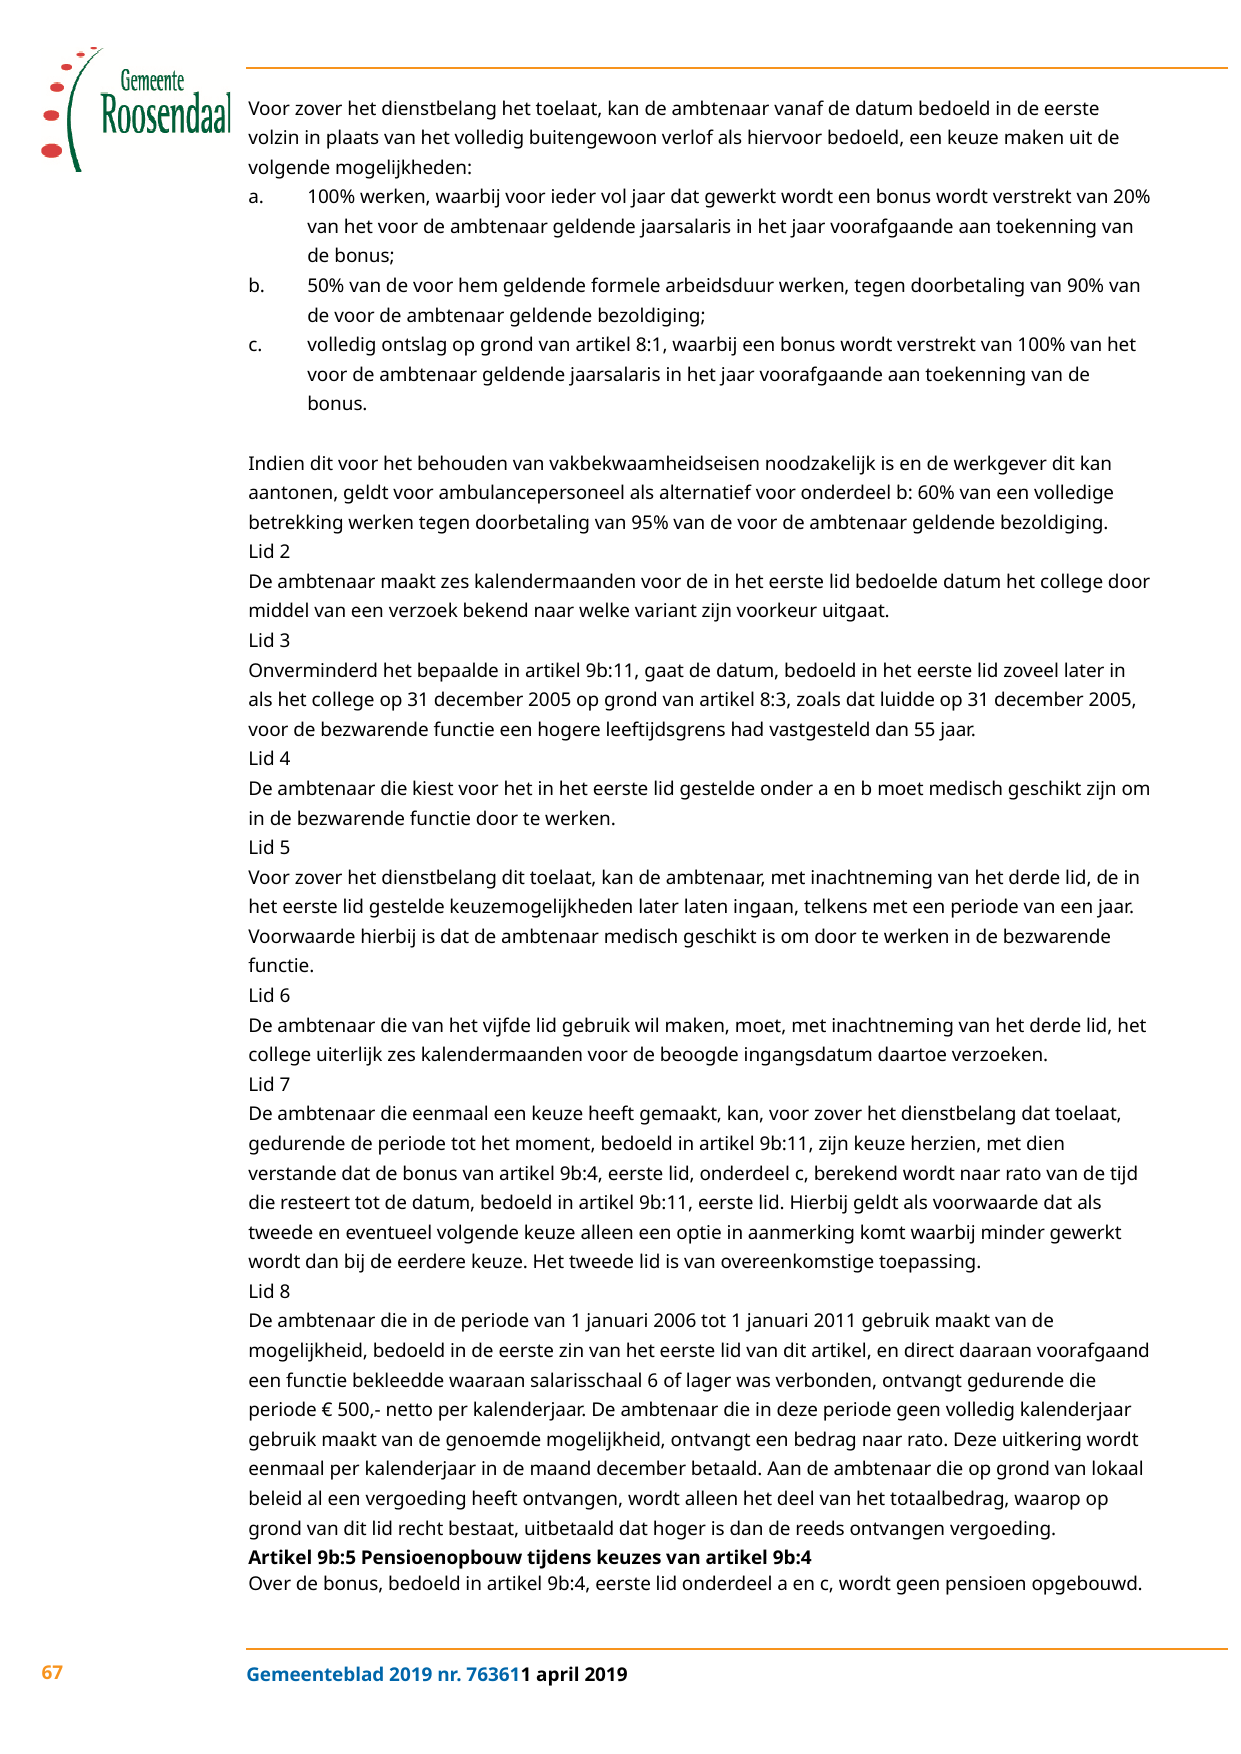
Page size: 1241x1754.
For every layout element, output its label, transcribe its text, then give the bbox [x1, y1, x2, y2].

list 50% van de voor hem geldende formele arbeidsduur werken, tegen doorbetaling van 90% van de voor de ambtenaar geldende bezoldiging; [248, 272, 1152, 328]
text Lid 2 [248, 538, 1152, 564]
text Voor zover het dienstbelang het toelaat, kan de ambtenaar vanaf de datum bedoeld in de eerste volzin in plaats van het volledig buitengewoon verlof als hiervoor bedoeld, een keuze maken uit de volgende mogelijkheden: [248, 95, 1152, 180]
text De ambtenaar die kiest voor het in het eerste lid gestelde onder a en b moet medisch geschikt zijn om in de bezwarende functie door te werken. [248, 775, 1152, 831]
text De ambtenaar die eenmaal een keuze heeft gemaakt, kan, voor zover het dienstbelang dat toelaat, gedurende de periode tot het moment, bedoeld in artikel 9b:11, zijn keuze herzien, met dien verstande dat de bonus van artikel 9b:4, eerste lid, onderdeel c, berekend wordt naar rato van de tijd die resteert tot de datum, bedoeld in artikel 9b:11, eerste lid. Hierbij geldt als voorwaarde dat als tweede en eventueel volgende keuze alleen een optie in aanmerking komt waarbij minder gewerkt wordt dan bij de eerdere keuze. Het tweede lid is van overeenkomstige toepassing. [248, 1101, 1152, 1274]
text Artikel 9b:5 Pensioenopbouw tijdens keuzes van artikel 9b:4 [248, 1544, 1152, 1570]
text De ambtenaar die van het vijfde lid gebruik wil maken, moet, met inachtneming van het derde lid, het college uiterlijk zes kalendermaanden voor de beoogde ingangsdatum daartoe verzoeken. [248, 1012, 1152, 1067]
text Lid 8 [248, 1278, 1152, 1304]
picture [41, 47, 231, 172]
text De ambtenaar maakt zes kalendermaanden voor de in het eerste lid bedoelde datum het college door middel van een verzoek bekend naar welke variant zijn voorkeur uitgaat. [248, 568, 1152, 623]
text Lid 7 [248, 1071, 1152, 1097]
text Lid 3 [248, 627, 1152, 653]
text Lid 6 [248, 982, 1152, 1008]
text Lid 5 [248, 834, 1152, 860]
text Voor zover het dienstbelang dit toelaat, kan de ambtenaar, met inachtneming van het derde lid, de in het eerste lid gestelde keuzemogelijkheden later laten ingaan, telkens met een periode van een jaar. Voorwaarde hierbij is dat de ambtenaar medisch geschikt is om door te werken in de bezwarende functie. [248, 864, 1152, 978]
text Lid 4 [248, 746, 1152, 771]
text Over de bonus, bedoeld in artikel 9b:4, eerste lid onderdeel a en c, wordt geen pensioen opgebouwd. [248, 1570, 1152, 1596]
list 100% werken, waarbij voor ieder vol jaar dat gewerkt wordt een bonus wordt verstrekt van 20% van het voor de ambtenaar geldende jaarsalaris in het jaar voorafgaande aan toekenning van de bonus; [248, 183, 1152, 268]
text Onverminderd het bepaalde in artikel 9b:11, gaat de datum, bedoeld in het eerste lid zoveel later in als het college op 31 december 2005 op grond van artikel 8:3, zoals dat luidde op 31 december 2005, voor de bezwarende functie een hogere leeftijdsgrens had vastgesteld dan 55 jaar. [248, 657, 1152, 742]
text Indien dit voor het behouden van vakbekwaamheidseisen noodzakelijk is en de werkgever dit kan aantonen, geldt voor ambulancepersoneel als alternatief voor onderdeel b: 60% van een volledige betrekking werken tegen doorbetaling van 95% van de voor de ambtenaar geldende bezoldiging. [248, 450, 1152, 535]
list volledig ontslag op grond van artikel 8:1, waarbij een bonus wordt verstrekt van 100% van het voor de ambtenaar geldende jaarsalaris in het jaar voorafgaande aan toekenning van de bonus. [248, 331, 1152, 416]
text De ambtenaar die in de periode van 1 januari 2006 tot 1 januari 2011 gebruik maakt van de mogelijkheid, bedoeld in de eerste zin van het eerste lid van dit artikel, en direct daaraan voorafgaand een functie bekleedde waaraan salarisschaal 6 of lager was verbonden, ontvangt gedurende die periode € 500,- netto per kalenderjaar. De ambtenaar die in deze periode geen volledig kalenderjaar gebruik maakt van de genoemde mogelijkheid, ontvangt een bedrag naar rato. Deze uitkering wordt eenmaal per kalenderjaar in de maand december betaald. Aan de ambtenaar die op grond van lokaal beleid al een vergoeding heeft ontvangen, wordt alleen het deel van het totaalbedrag, waarop op grond van dit lid recht bestaat, uitbetaald dat hoger is dan de reeds ontvangen vergoeding. [248, 1308, 1152, 1541]
